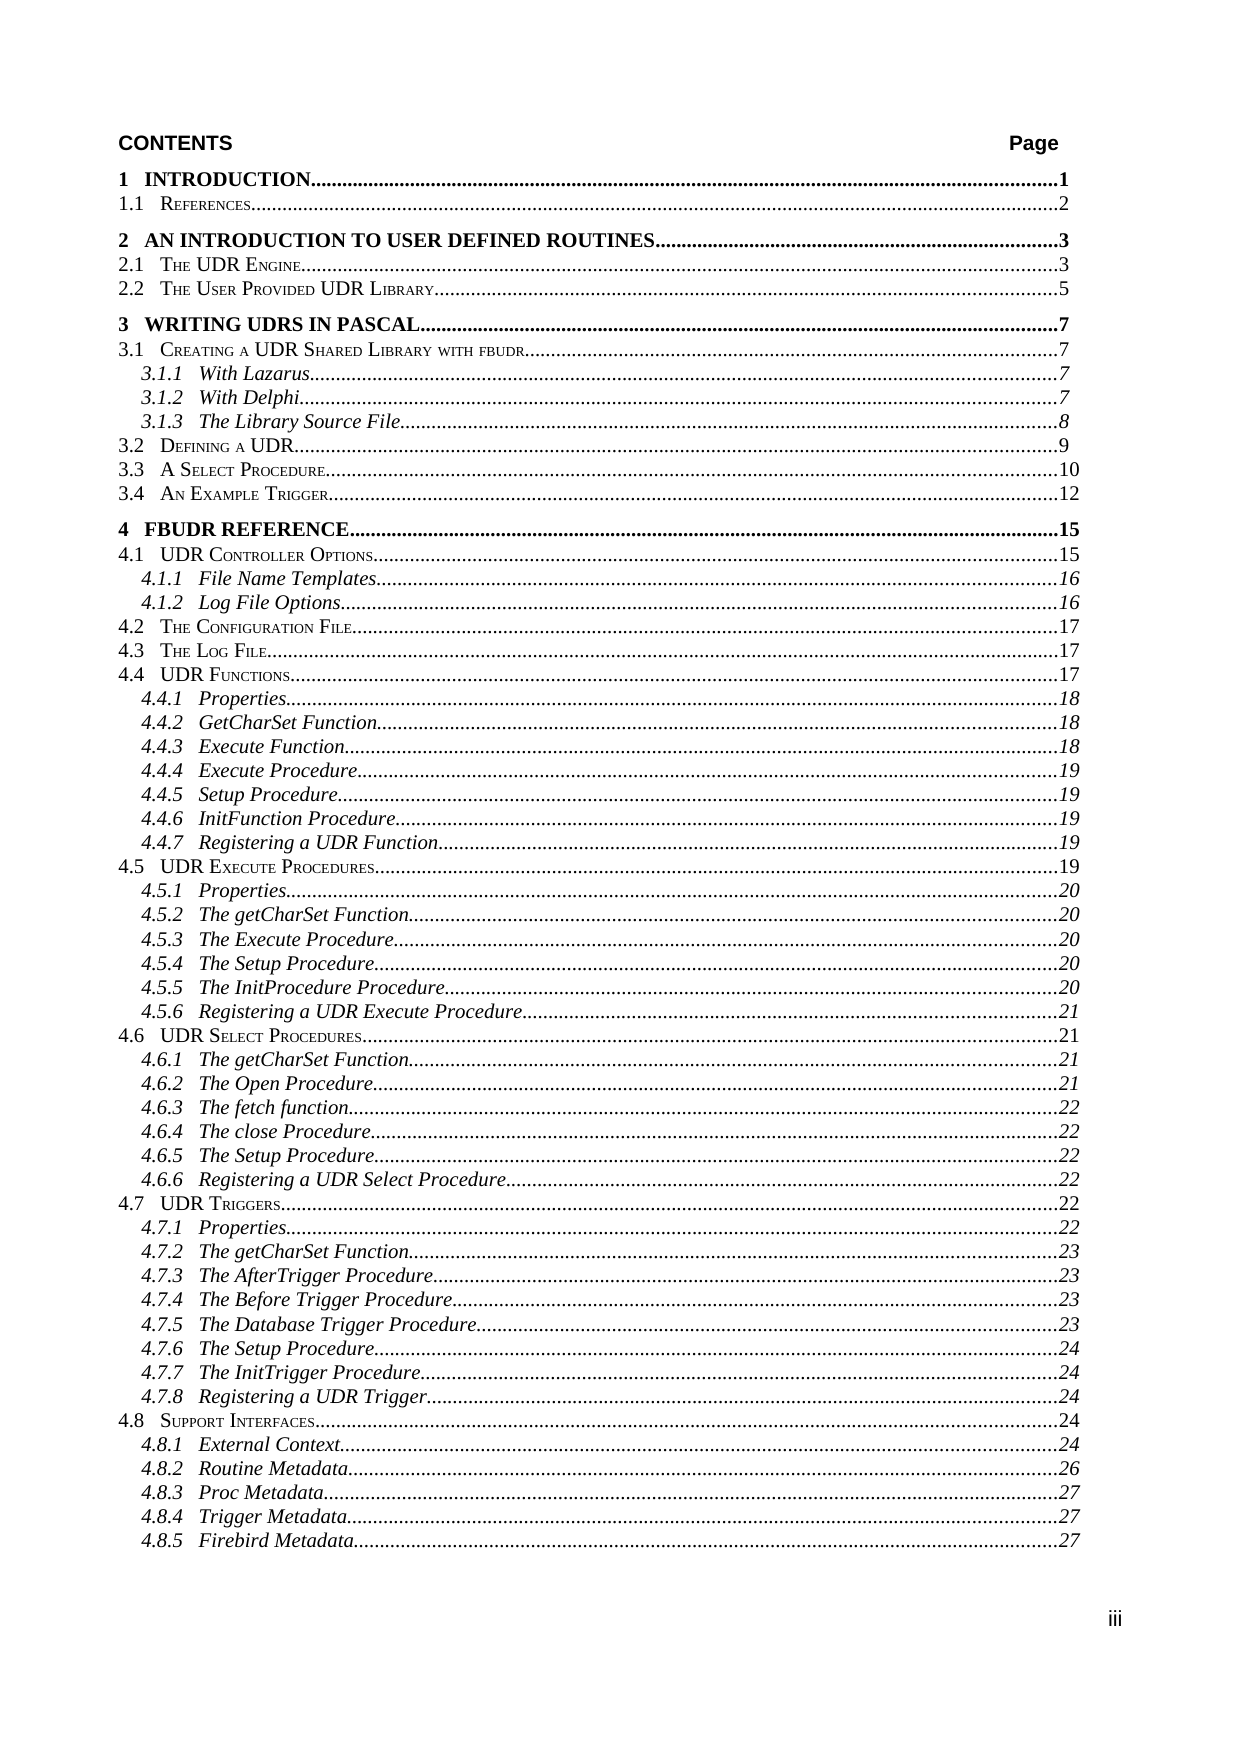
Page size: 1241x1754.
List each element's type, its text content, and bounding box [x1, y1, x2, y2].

text 4.4.1 Properties 18 [141, 686, 1122, 710]
text 4.8.1 External Context 24 [141, 1432, 1122, 1456]
text 4.7.4 The Before Trigger Procedure 23 [141, 1287, 1122, 1311]
text 4.4.2 GetCharSet Function 18 [141, 710, 1122, 734]
text 4.3 The Log File 17 [118, 638, 1122, 662]
text 4.4.3 Execute Function 18 [141, 734, 1122, 758]
text 4.8 Support Interfaces 24 [118, 1408, 1122, 1432]
text 4.6.6 Registering a UDR Select Procedure 22 [141, 1167, 1122, 1191]
text 2.1 The UDR Engine 3 [118, 252, 1122, 276]
text 1.1 References 2 [118, 191, 1122, 215]
text 4.7.7 The InitTrigger Procedure 24 [141, 1359, 1122, 1384]
text 4.6.1 The getCharSet Function 21 [141, 1047, 1122, 1071]
text 2.2 The User Provided UDR Library 5 [118, 276, 1122, 300]
text 4.6.5 The Setup Procedure 22 [141, 1143, 1122, 1167]
text 4.7.5 The Database Trigger Procedure 23 [141, 1311, 1122, 1336]
text 3.1.1 With Lazarus 7 [141, 361, 1122, 384]
text 3.1.3 The Library Source File 8 [141, 409, 1122, 433]
text 4.7.1 Properties 22 [141, 1215, 1122, 1239]
text 4.8.2 Routine Metadata 26 [141, 1456, 1122, 1480]
text 3.1.2 With Delphi 7 [141, 384, 1122, 409]
text 4.1 UDR Controller Options 15 [118, 541, 1122, 566]
text 4.7.3 The AfterTrigger Procedure 23 [141, 1263, 1122, 1287]
text 2 An Introduction to User Defined Routines 3 [118, 228, 1122, 252]
text 3.4 An Example Trigger 12 [118, 481, 1122, 505]
text CONTENTS Page [118, 131, 1122, 154]
text 4.5.2 The getCharSet Function 20 [141, 902, 1122, 926]
text 4.7.2 The getCharSet Function 23 [141, 1239, 1122, 1263]
text 3.2 Defining a UDR 9 [118, 433, 1122, 457]
text 4.5.6 Registering a UDR Execute Procedure 21 [141, 999, 1122, 1023]
text 1 Introduction 1 [118, 167, 1122, 191]
text 4.4.6 InitFunction Procedure 19 [141, 806, 1122, 830]
text 4.5.5 The InitProcedure Procedure 20 [141, 974, 1122, 999]
text 4.5.1 Properties 20 [141, 878, 1122, 902]
text 4.8.5 Firebird Metadata 27 [141, 1528, 1122, 1552]
text 4.5.3 The Execute Procedure 20 [141, 926, 1122, 951]
text 4.4.7 Registering a UDR Function 19 [141, 830, 1122, 854]
text 4.2 The Configuration File 17 [118, 614, 1122, 638]
text 3 Writing UDRs in Pascal 7 [118, 312, 1122, 336]
text 4.6.4 The close Procedure 22 [141, 1119, 1122, 1143]
text 4.5 UDR Execute Procedures 19 [118, 854, 1122, 878]
text 4.1.1 File Name Templates 16 [141, 566, 1122, 589]
text 4.4 UDR Functions 17 [118, 662, 1122, 686]
text 4.6 UDR Select Procedures 21 [118, 1023, 1122, 1047]
text 4.4.5 Setup Procedure 19 [141, 782, 1122, 806]
text 3.3 A Select Procedure 10 [118, 457, 1122, 481]
text 4.5.4 The Setup Procedure 20 [141, 951, 1122, 974]
text 4 fbudr Reference 15 [118, 517, 1122, 541]
text 4.6.3 The fetch function 22 [141, 1095, 1122, 1119]
text 4.4.4 Execute Procedure 19 [141, 758, 1122, 782]
text 4.7.8 Registering a UDR Trigger 24 [141, 1384, 1122, 1408]
text 4.6.2 The Open Procedure 21 [141, 1071, 1122, 1095]
text 4.7 UDR Triggers 22 [118, 1191, 1122, 1215]
text 4.1.2 Log File Options 16 [141, 589, 1122, 614]
text 3.1 Creating a UDR Shared Library with fbudr 7 [118, 336, 1122, 361]
text 4.8.3 Proc Metadata 27 [141, 1480, 1122, 1504]
text 4.7.6 The Setup Procedure 24 [141, 1336, 1122, 1359]
text 4.8.4 Trigger Metadata 27 [141, 1504, 1122, 1528]
